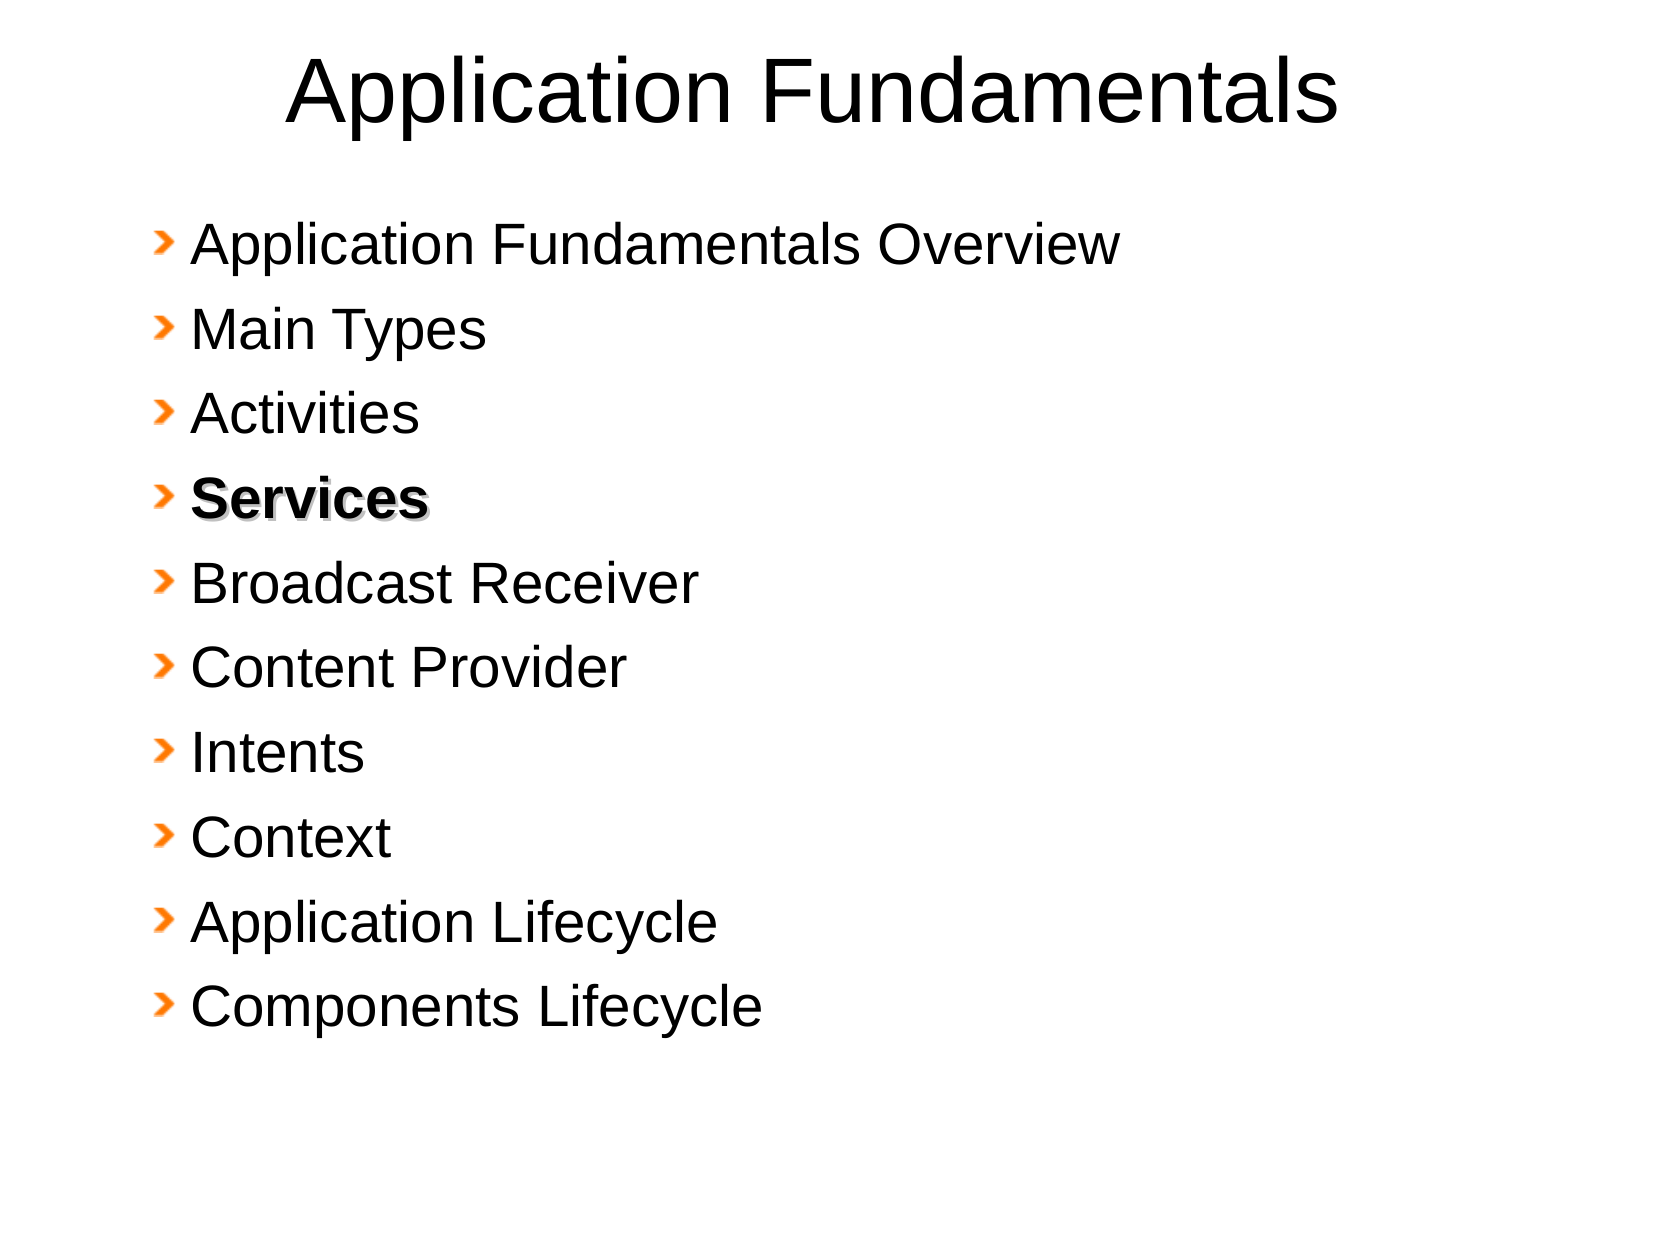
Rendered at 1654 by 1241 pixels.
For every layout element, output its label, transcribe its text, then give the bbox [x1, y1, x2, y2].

title Application Fundamentals [82, 16, 1571, 155]
list Application Fundamentals Overview Main Types Activities Services Broadcast Receiver Content Provider Intents Context Application Lifecycle Components Lifecycle [82, 206, 1571, 1144]
